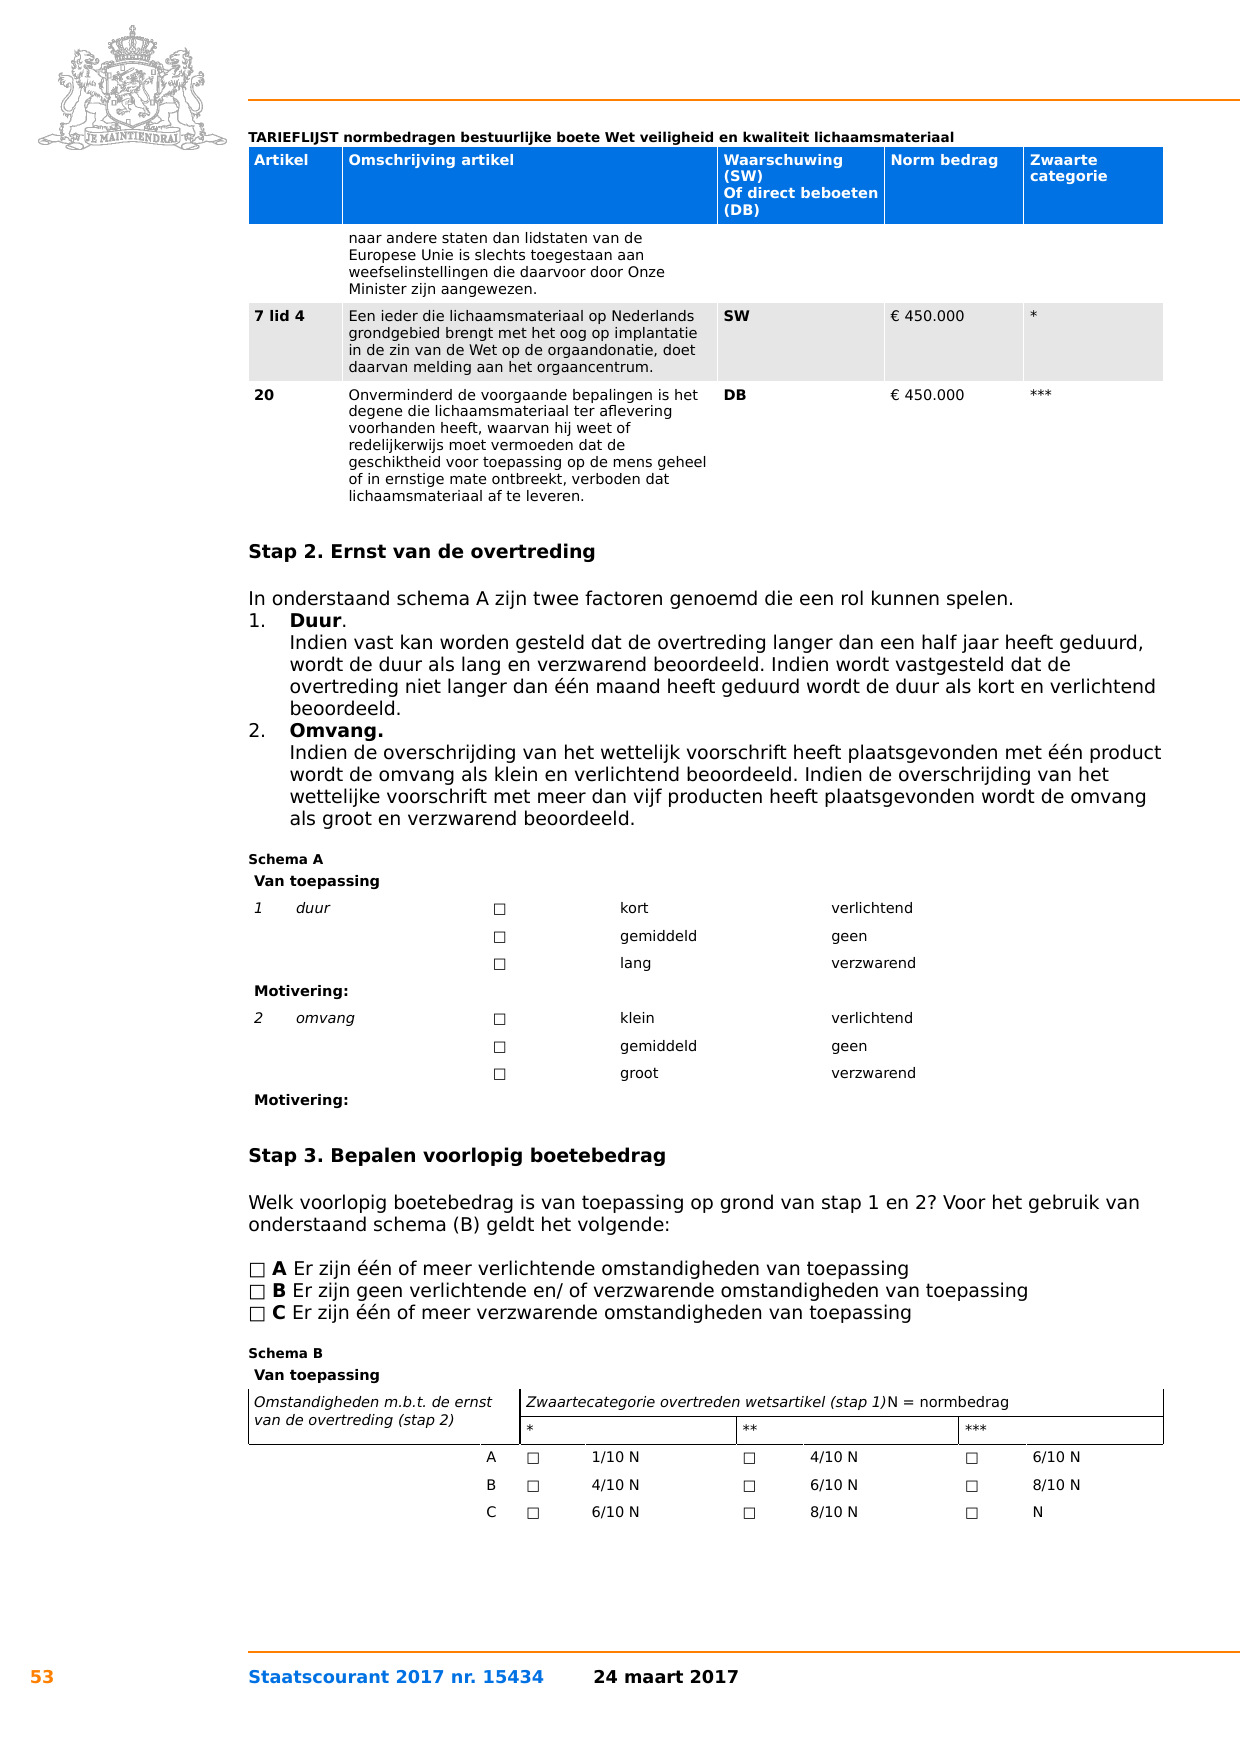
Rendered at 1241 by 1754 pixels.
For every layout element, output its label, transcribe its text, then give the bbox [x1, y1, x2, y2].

table_cell □ [959, 1445, 1026, 1471]
table_cell □ [737, 1499, 803, 1526]
table_cell kort [615, 896, 824, 922]
table_cell Onverminderd de voorgaande bepalingen is het degene die lichaamsmateriaal ter aflevering voorhanden heeft, waarvan hij weet of redelijkerwijs moet vermoeden dat de geschiktheid voor toepassing op de mens geheel of in ernstige mate ontbreekt, verboden dat lichaamsmateriaal af te leveren. [343, 382, 717, 510]
table_cell gemiddeld [615, 923, 824, 949]
table_cell Waarschuwing (SW) Of direct beboeten (DB) [718, 147, 884, 224]
table_cell * [521, 1417, 736, 1443]
table_cell □ [521, 1472, 585, 1498]
table_cell N [1027, 1499, 1163, 1526]
table_cell □ [487, 896, 614, 922]
text 2. Omvang. [248, 720, 1163, 742]
picture [38, 25, 227, 150]
text □ C Er zijn één of meer verzwarende omstandigheden van toepassing [248, 1302, 1163, 1324]
table_cell omvang [290, 1005, 486, 1086]
table_cell □ [737, 1445, 803, 1471]
table_cell □ [487, 1033, 614, 1059]
text Welk voorlopig boetebedrag is van toepassing op grond van stap 1 en 2? Voor het gebruik van onderstaand schema (B) geldt het volgende: [248, 1192, 1163, 1236]
table_cell □ [487, 923, 614, 949]
table_cell verlichtend [826, 1005, 1163, 1032]
table_cell □ [959, 1472, 1026, 1498]
text □ B Er zijn geen verlichtende en/ of verzwarende omstandigheden van toepassing [248, 1280, 1163, 1302]
table_header Schema A [248, 852, 1163, 867]
table_cell € 450.000 [885, 382, 1023, 510]
table_cell Omstandigheden m.b.t. de ernst van de overtreding (stap 2) [249, 1390, 519, 1443]
table_cell Van toepassing [249, 1362, 1163, 1389]
table_cell □ [487, 1005, 614, 1032]
table_header TARIEFLIJST normbedragen bestuurlijke boete Wet veiligheid en kwaliteit lichaamsmateriaal [248, 130, 1163, 146]
table_cell naar andere staten dan lidstaten van de Europese Unie is slechts toegestaan aan weefselinstellingen die daarvoor door Onze Minister zijn aangewezen. [343, 225, 717, 302]
table_cell klein [615, 1005, 824, 1032]
table_cell □ [487, 1060, 614, 1086]
table_cell □ [737, 1472, 803, 1498]
text 1. Duur. [248, 610, 1163, 632]
table_cell gemiddeld [615, 1033, 824, 1059]
text Indien vast kan worden gesteld dat de overtreding langer dan een half jaar heeft geduurd, wordt de duur als lang en verzwarend beoordeeld. Indien wordt vastgesteld dat de overtreding niet langer dan één maand heeft geduurd wordt de duur als kort en verlichtend beoordeeld. [289, 632, 1163, 720]
text □ A Er zijn één of meer verlichtende omstandigheden van toepassing [248, 1258, 1163, 1280]
table_cell 20 [249, 382, 342, 510]
table_cell 1 [249, 896, 289, 977]
table_cell 7 lid 4 [249, 303, 342, 381]
table_cell □ [959, 1499, 1026, 1526]
table_cell verzwarend [826, 1060, 1163, 1086]
table_cell Motivering: [249, 1088, 1163, 1114]
table_cell geen [826, 923, 1163, 949]
table_cell Van toepassing [249, 868, 1163, 895]
table_cell 8/10 N [1027, 1472, 1163, 1498]
table_cell Omschrijving artikel [343, 147, 717, 224]
table_cell Zwaarte categorie [1024, 147, 1163, 224]
table_cell verlichtend [826, 896, 1163, 922]
table_cell *** [959, 1417, 1163, 1443]
table_cell geen [826, 1033, 1163, 1059]
subtitle Stap 3. Bepalen voorlopig boetebedrag [248, 1145, 1163, 1167]
table_cell 4/10 N [804, 1445, 958, 1471]
table_cell Motivering: [249, 978, 1163, 1004]
table_cell lang [615, 951, 824, 977]
table_cell Een ieder die lichaamsmateriaal op Nederlands grondgebied brengt met het oog op implantatie in de zin van de Wet op de orgaandonatie, doet daarvan melding aan het orgaancentrum. [343, 303, 717, 381]
table_cell [249, 1445, 480, 1471]
table_cell [1024, 225, 1163, 302]
table_cell Zwaartecategorie overtreden wetsartikel (stap 1)N = normbedrag [521, 1390, 1163, 1416]
text In onderstaand schema A zijn twee factoren genoemd die een rol kunnen spelen. [248, 588, 1163, 610]
table_cell B [481, 1472, 519, 1498]
table_cell Norm bedrag [885, 147, 1023, 224]
table_cell [249, 1499, 480, 1526]
table_cell 2 [249, 1005, 289, 1086]
table_cell 6/10 N [804, 1472, 958, 1498]
table_cell groot [615, 1060, 824, 1086]
table_cell verzwarend [826, 951, 1163, 977]
table_cell 6/10 N [1027, 1445, 1163, 1471]
table_cell 8/10 N [804, 1499, 958, 1526]
table_cell SW [718, 303, 884, 381]
table_cell □ [521, 1445, 585, 1471]
table_cell C [481, 1499, 519, 1526]
subtitle Stap 2. Ernst van de overtreding [248, 541, 1163, 563]
table_cell [249, 1472, 480, 1498]
table_header Schema B [248, 1346, 1163, 1361]
table_cell duur [290, 896, 486, 977]
table_cell A [481, 1445, 519, 1471]
table_cell 4/10 N [586, 1472, 736, 1498]
table_cell [885, 225, 1023, 302]
table_cell * [1024, 303, 1163, 381]
table_cell ** [737, 1417, 958, 1443]
table_cell DB [718, 382, 884, 510]
table_cell □ [521, 1499, 585, 1526]
text Indien de overschrijding van het wettelijk voorschrift heeft plaatsgevonden met één product wordt de omvang als klein en verlichtend beoordeeld. Indien de overschrijding van het wettelijke voorschrift met meer dan vijf producten heeft plaatsgevonden wordt de omvang als groot en verzwarend beoordeeld. [289, 742, 1163, 830]
table_cell € 450.000 [885, 303, 1023, 381]
table_cell [249, 225, 342, 302]
table_cell [718, 225, 884, 302]
table_cell *** [1024, 382, 1163, 510]
table_cell Artikel [249, 147, 342, 224]
table_cell 1/10 N [586, 1445, 736, 1471]
table_cell □ [487, 951, 614, 977]
table_cell 6/10 N [586, 1499, 736, 1526]
